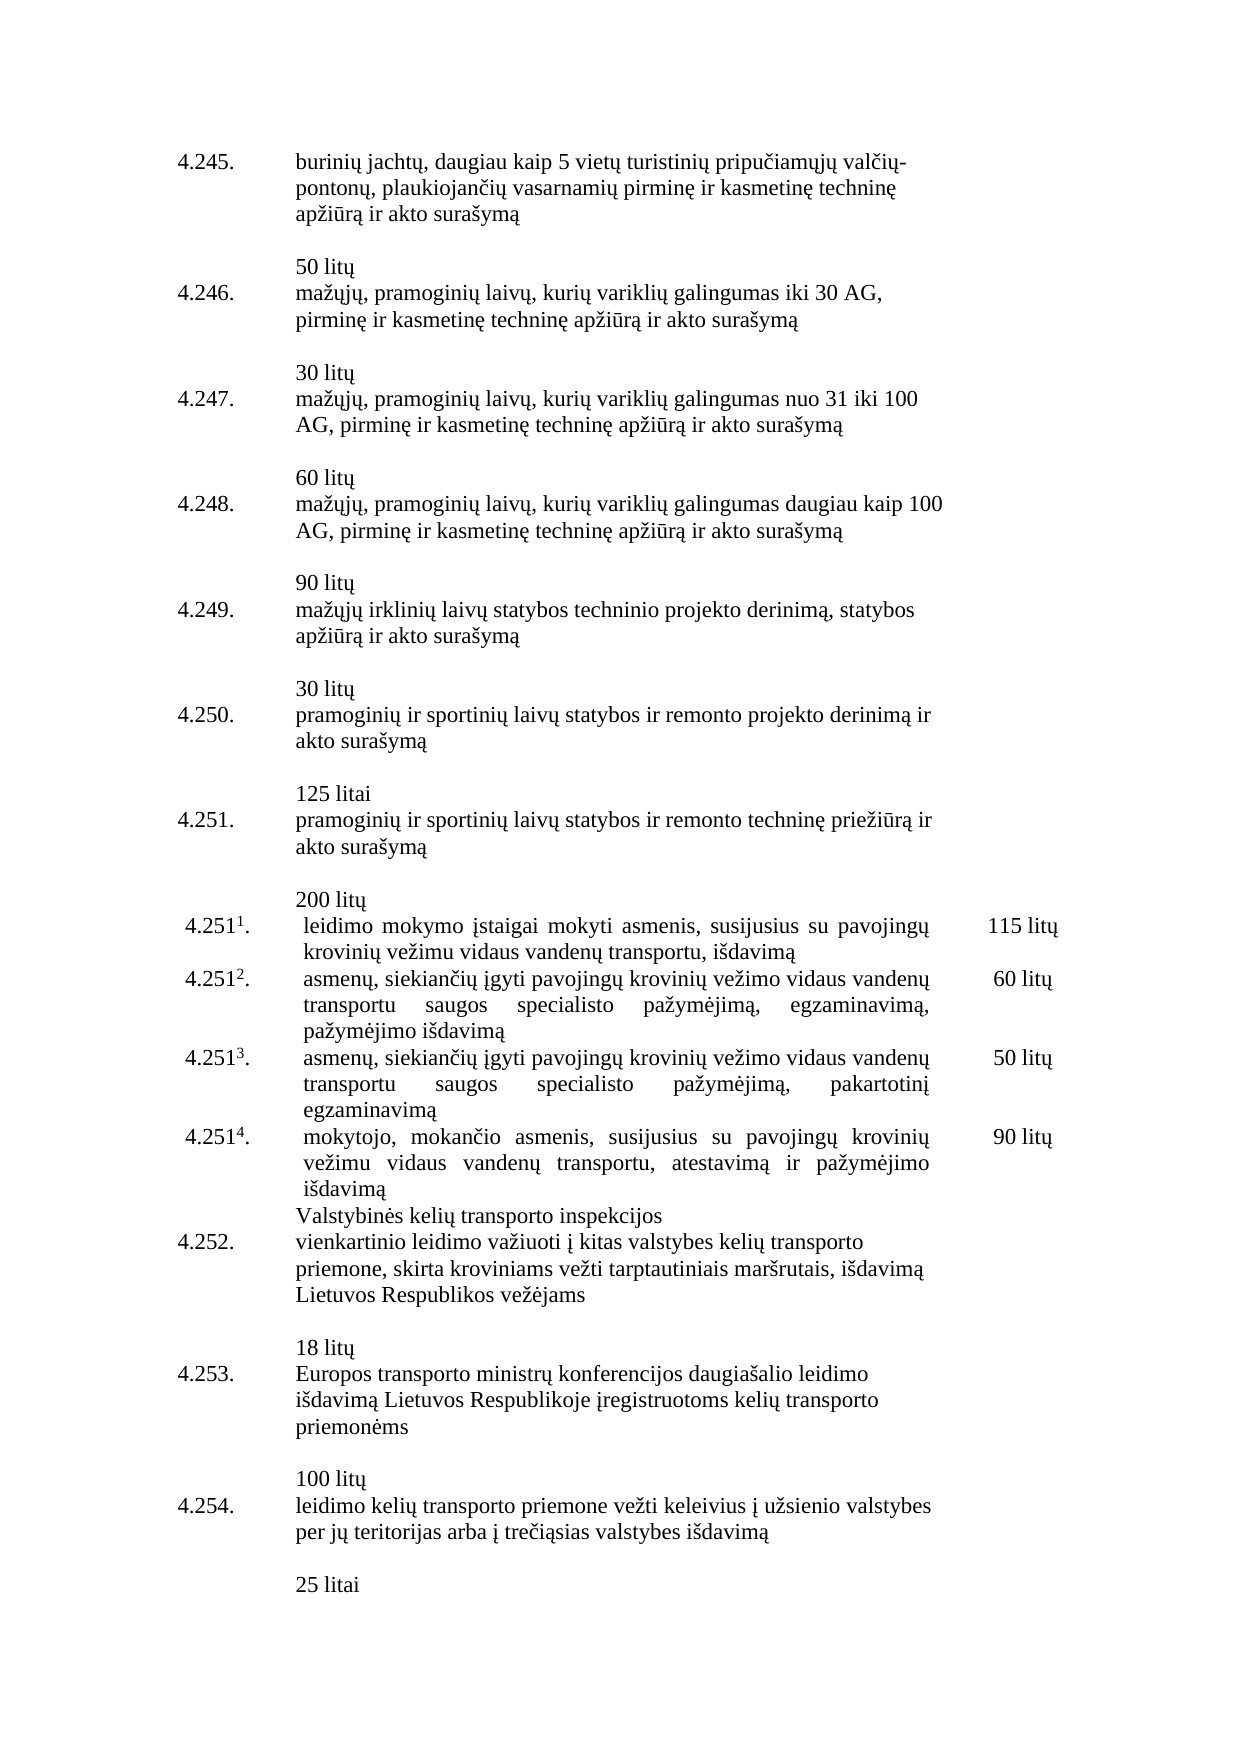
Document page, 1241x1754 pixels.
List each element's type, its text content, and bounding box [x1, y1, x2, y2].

text Valstybinės kelių transporto inspekcijos [177, 1202, 945, 1228]
text 4.254. leidimo kelių transporto priemone vežti keleivius į užsienio valstybes per jų teritorijas arba į trečiąsias valstybes išdavimą 25 litai [177, 1492, 945, 1597]
table_cell 50 litų [942, 1044, 1104, 1123]
table_cell asmenų, siekiančių įgyti pavojingų krovinių vežimo vidaus vandenų transportu saugos specialisto pažymėjimą, egzaminavimą, pažymėjimo išdavimą [292, 965, 942, 1044]
table_cell mokytojo, mokančio asmenis, susijusius su pavojingų krovinių vežimu vidaus vandenų transportu, atestavimą ir pažymėjimo išdavimą [292, 1123, 942, 1202]
text 4.247. mažųjų, pramoginių laivų, kurių variklių galingumas nuo 31 iki 100 AG, pirminę ir kasmetinę techninę apžiūrą ir akto surašymą 60 litų [177, 385, 945, 490]
table_header 115 litų [942, 912, 1104, 965]
text 4.252. vienkartinio leidimo važiuoti į kitas valstybes kelių transporto priemone, skirta kroviniams vežti tarptautiniais maršrutais, išdavimą Lietuvos Respublikos vežėjams 18 litų [177, 1228, 945, 1360]
text 4.249. mažųjų irklinių laivų statybos techninio projekto derinimą, statybos apžiūrą ir akto surašymą 30 litų [177, 596, 945, 701]
text 4.246. mažųjų, pramoginių laivų, kurių variklių galingumas iki 30 AG, pirminę ir kasmetinę techninę apžiūrą ir akto surašymą 30 litų [177, 279, 945, 385]
table_cell 60 litų [942, 965, 1104, 1044]
table_header 4.2511. [174, 912, 292, 965]
table_cell asmenų, siekiančių įgyti pavojingų krovinių vežimo vidaus vandenų transportu saugos specialisto pažymėjimą, pakartotinį egzaminavimą [292, 1044, 942, 1123]
table_cell 90 litų [942, 1123, 1104, 1202]
table_cell 4.2512. [174, 965, 292, 1044]
text 4.248. mažųjų, pramoginių laivų, kurių variklių galingumas daugiau kaip 100 AG, pirminę ir kasmetinę techninę apžiūrą ir akto surašymą 90 litų [177, 490, 945, 596]
table_cell 4.2513. [174, 1044, 292, 1123]
table_header leidimo mokymo įstaigai mokyti asmenis, susijusius su pavojingų krovinių vežimu vidaus vandenų transportu, išdavimą [292, 912, 942, 965]
text 4.253. Europos transporto ministrų konferencijos daugiašalio leidimo išdavimą Lietuvos Respublikoje įregistruotoms kelių transporto priemonėms 100 litų [177, 1360, 945, 1492]
text 4.251. pramoginių ir sportinių laivų statybos ir remonto techninę priežiūrą ir akto surašymą 200 litų [177, 807, 945, 912]
text 4.250. pramoginių ir sportinių laivų statybos ir remonto projekto derinimą ir akto surašymą 125 litai [177, 701, 945, 807]
text 4.245. burinių jachtų, daugiau kaip 5 vietų turistinių pripučiamųjų valčių-pontonų, plaukiojančių vasarnamių pirminę ir kasmetinę techninę apžiūrą ir akto surašymą 50 litų [177, 148, 945, 279]
table_cell 4.2514. [174, 1123, 292, 1202]
